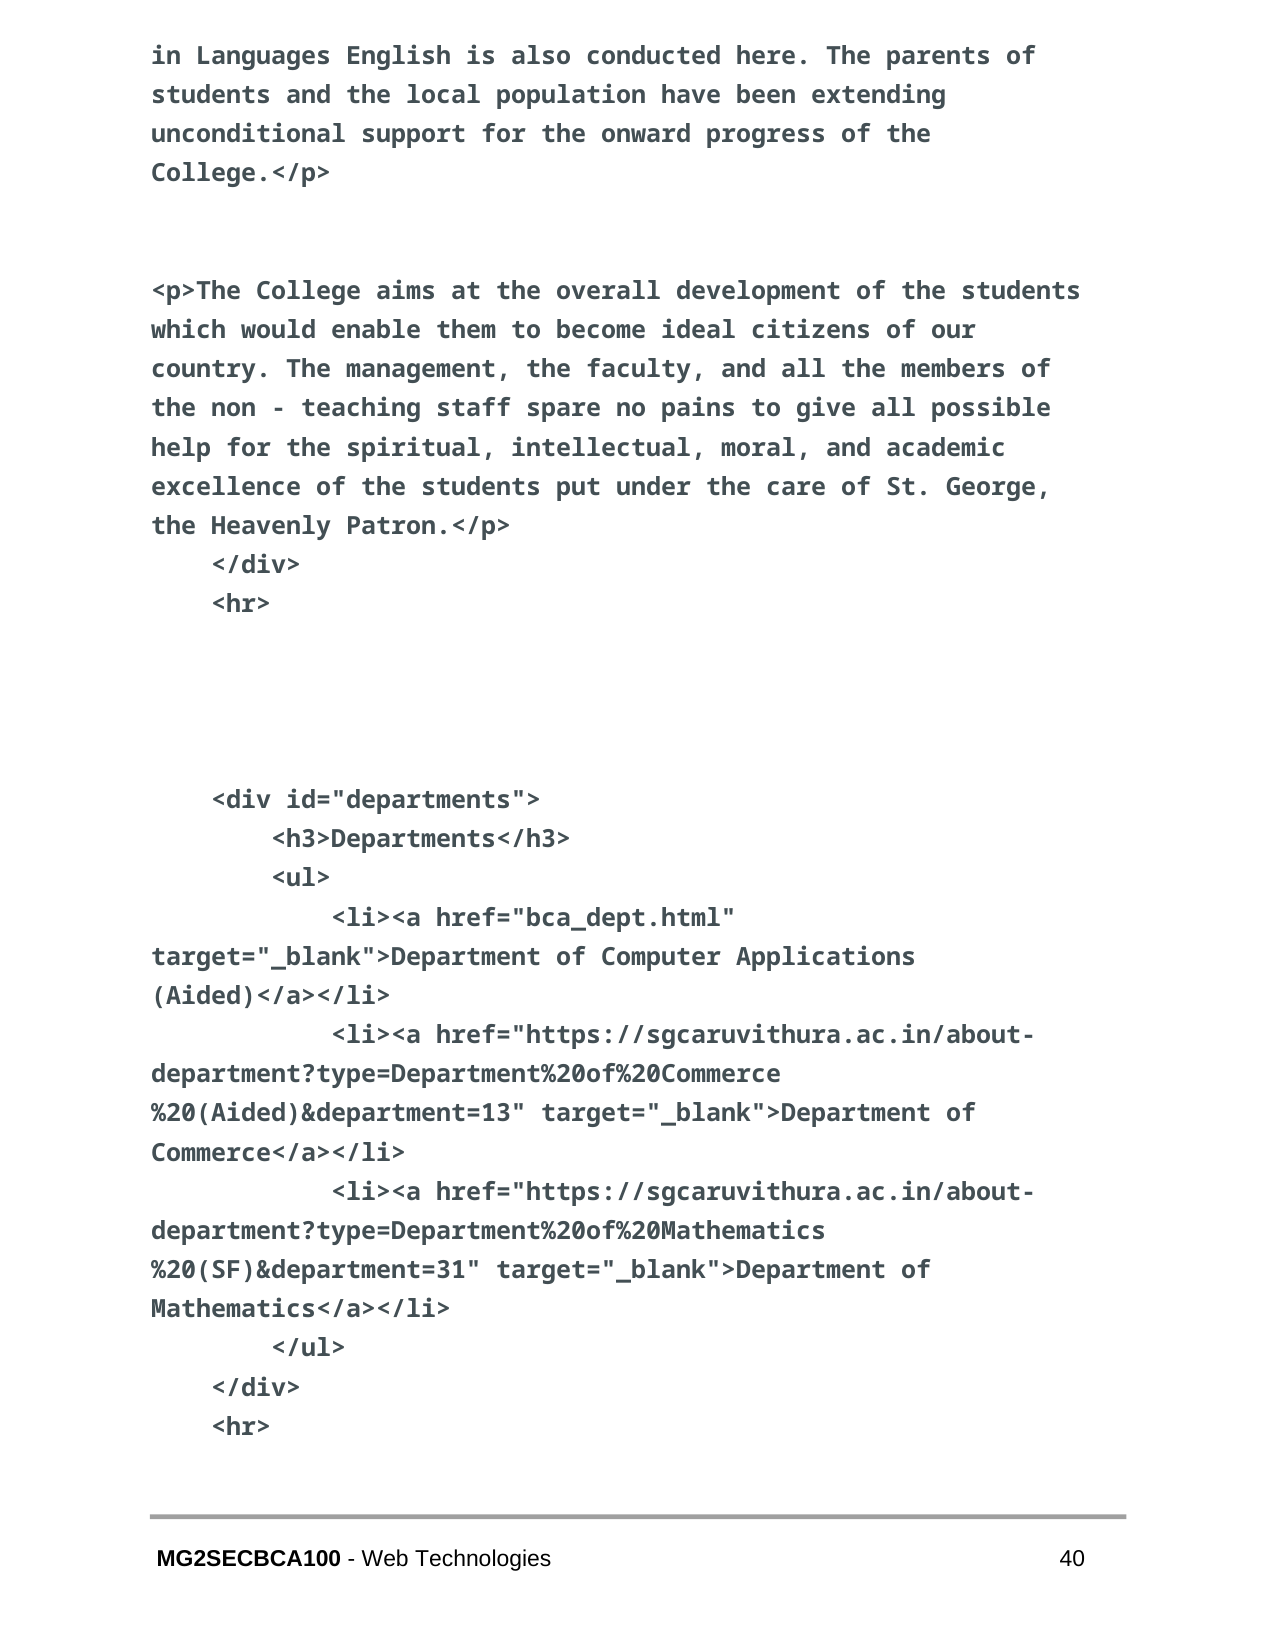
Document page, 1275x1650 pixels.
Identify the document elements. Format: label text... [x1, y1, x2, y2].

table_header in Languages English is also conducted here. The parents of students and the local population have been extending unconditional support for the onward progress of the College.</p> <p>The College aims at the overall development of the students which would enable them to become ideal citizens of our country. The management, the faculty, and all the members of the non - teaching staff spare no pains to give all possible help for the spiritual, intellectual, moral, and academic excellence of the students put under the care of St. George, the Heavenly Patron.</p> </div> <hr> <div id="departments"> <h3>Departments</h3> <ul> <li><a href="bca_dept.html" target="_blank">Department of Computer Applications (Aided)</a></li> <li><a href="https://sgcaruvithura.ac.in/about-department?type=Department%20of%20Commerce%20(Aided)&department=13" target="_blank">Department of Commerce</a></li> <li><a href="https://sgcaruvithura.ac.in/about-department?type=Department%20of%20Mathematics%20(SF)&department=31" target="_blank">Department of Mathematics</a></li> </ul> </div> <hr> [140, 38, 1110, 1447]
